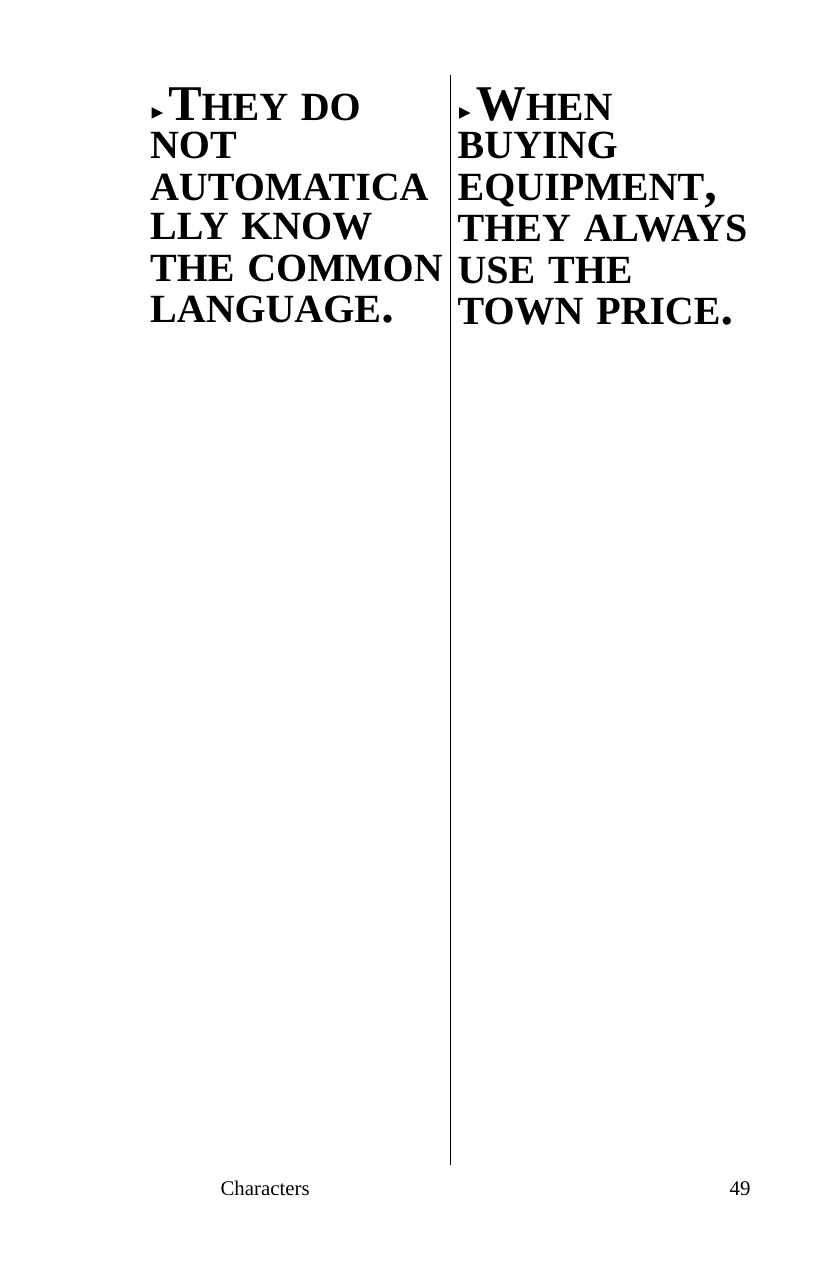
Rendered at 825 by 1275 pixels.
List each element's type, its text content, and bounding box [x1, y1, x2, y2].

list When buying equipment, they always use the town price. [457, 87, 750, 336]
list They do not automatically know the common language. [150, 87, 442, 333]
